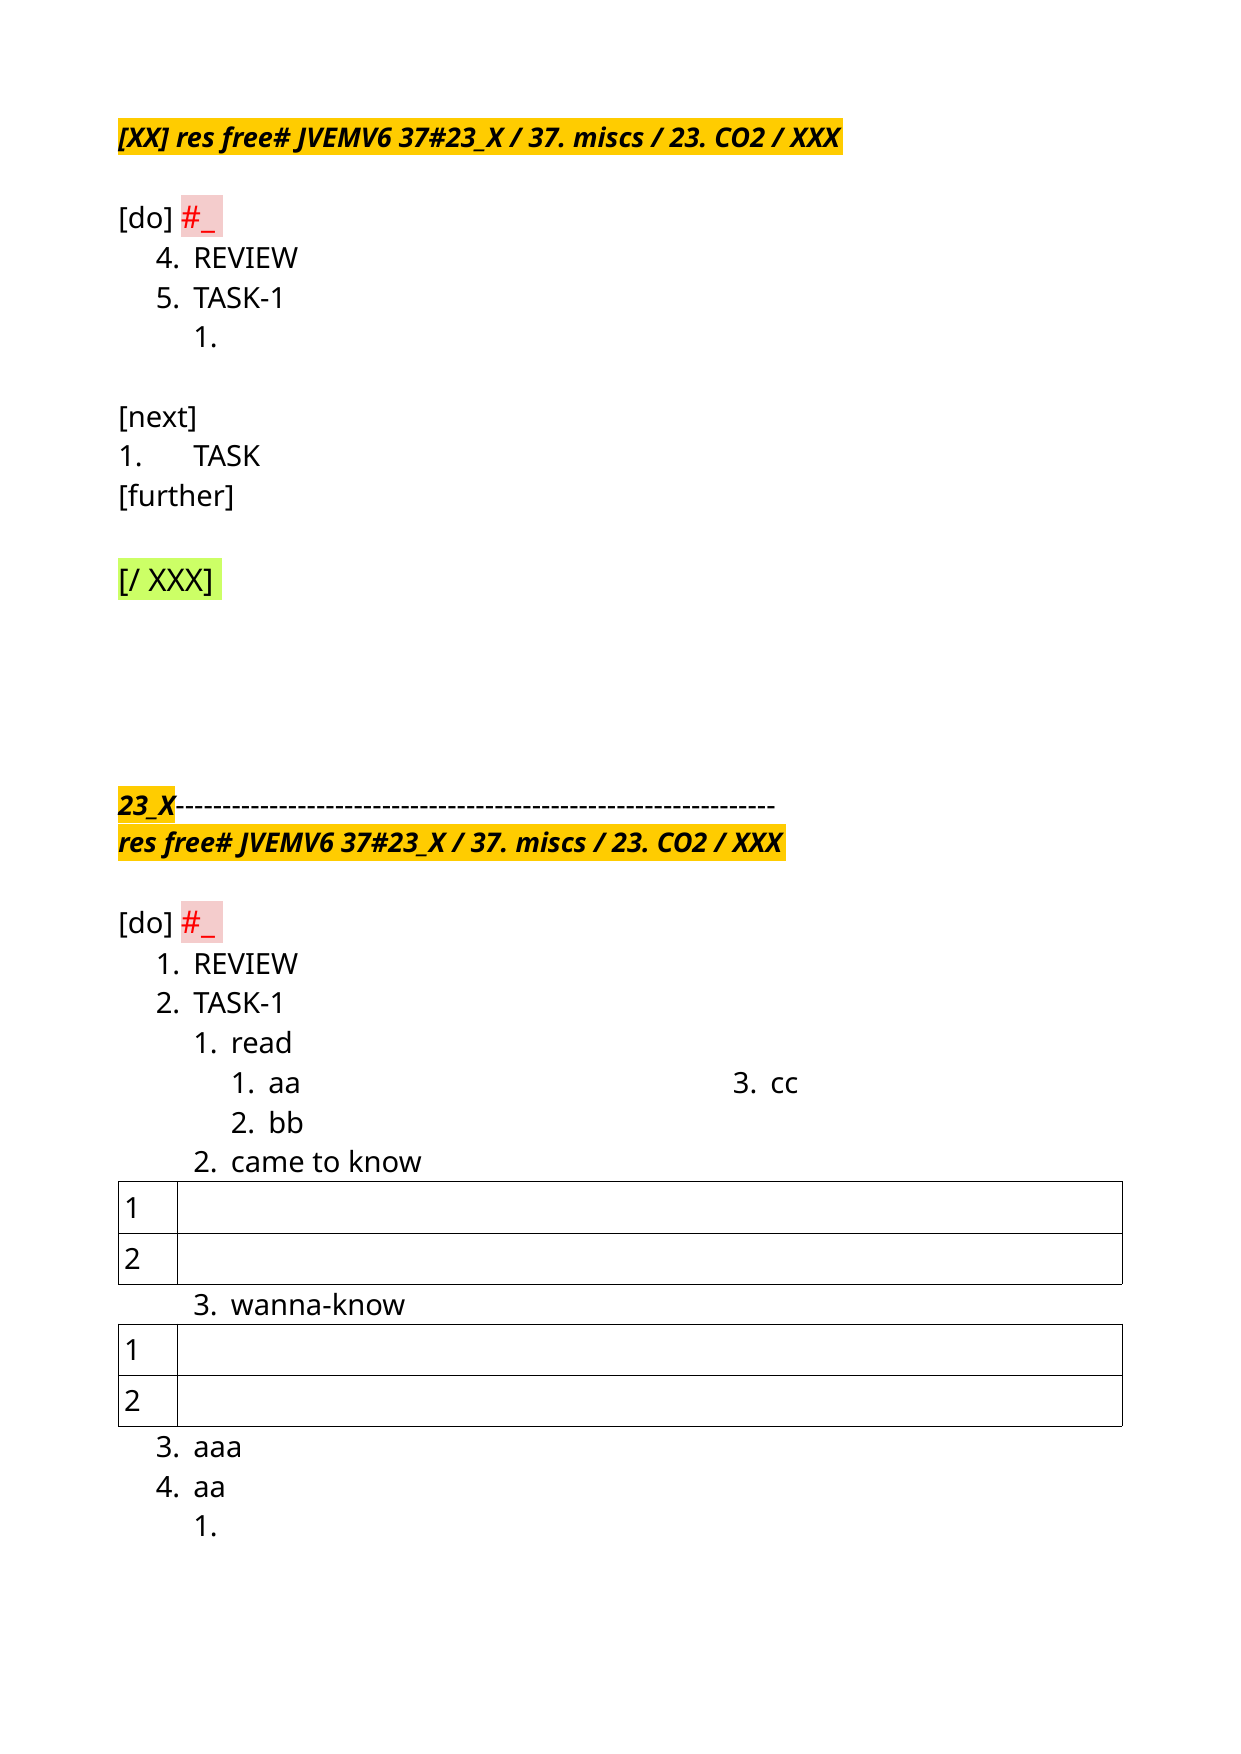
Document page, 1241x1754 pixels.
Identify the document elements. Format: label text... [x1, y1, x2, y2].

text 23_X---------------------------------------------------------------- [118, 784, 1122, 824]
list aa [156, 1466, 1122, 1506]
list REVIEW [156, 943, 1122, 983]
table_header [178, 1182, 1122, 1232]
list aaa [156, 1427, 1122, 1466]
list REVIEW [156, 237, 1122, 277]
table_cell [178, 1234, 1122, 1284]
list TASK [118, 436, 1122, 475]
text [next] [118, 396, 1122, 436]
table_cell [178, 1376, 1122, 1426]
list aa [231, 1062, 620, 1102]
text [do] #_ [118, 901, 1122, 943]
list cc [733, 1062, 1122, 1102]
table_cell 2 [119, 1376, 177, 1426]
list TASK-1 [156, 277, 1122, 317]
list read [193, 1022, 1122, 1062]
text [/ XXX] [118, 515, 1122, 600]
list wanna-know [193, 1285, 1122, 1323]
text [XX] res free# JVEMV6 37#23_X / 37. miscs / 23. CO2 / XXX [118, 118, 1122, 155]
list came to know [193, 1142, 1122, 1181]
table_cell 2 [119, 1234, 177, 1284]
text res free# JVEMV6 37#23_X / 37. miscs / 23. CO2 / XXX [118, 824, 1122, 861]
text [further] [118, 475, 1122, 515]
list bb [231, 1102, 620, 1142]
list TASK-1 [156, 983, 1122, 1022]
table_header 1 [119, 1182, 177, 1232]
table_header 1 [119, 1325, 177, 1375]
text [do] #_ [118, 195, 1122, 237]
table_header [178, 1325, 1122, 1375]
